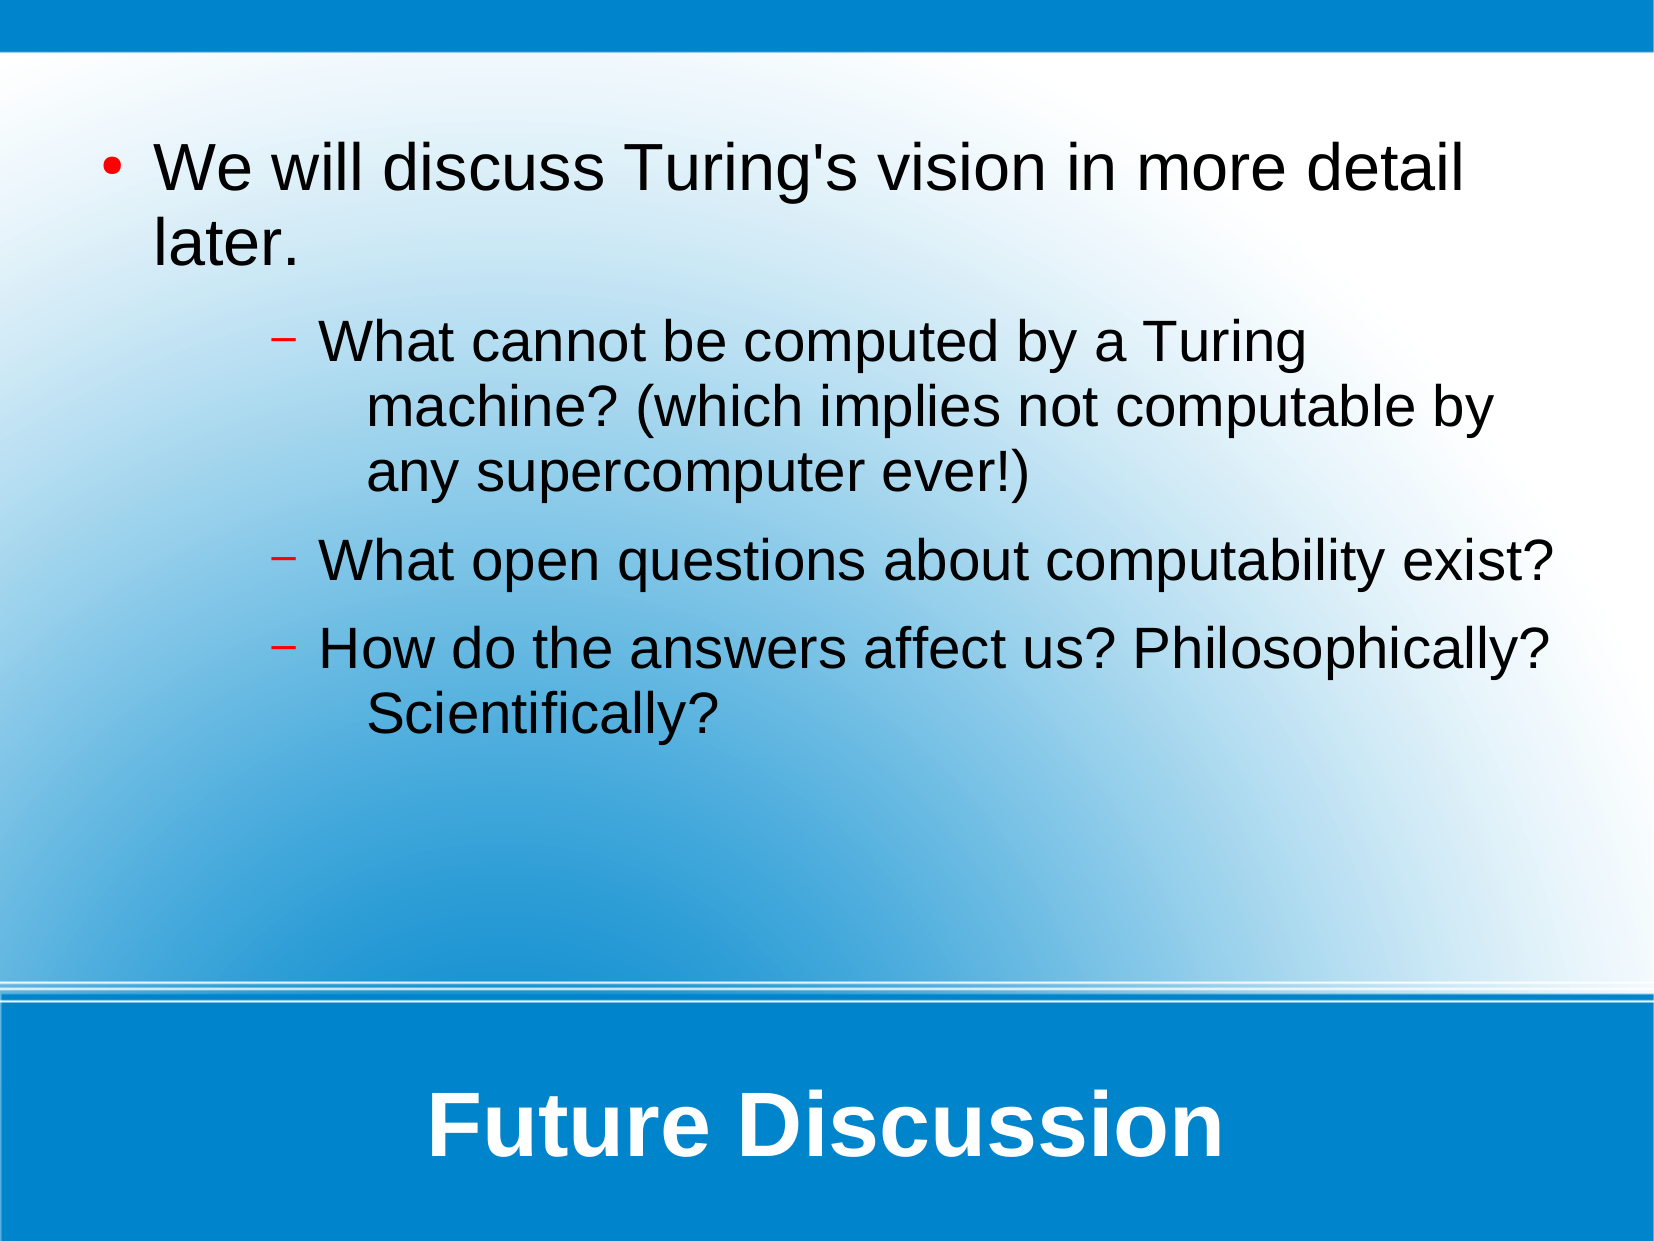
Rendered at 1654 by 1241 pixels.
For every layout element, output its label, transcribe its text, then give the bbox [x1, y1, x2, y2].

picture [0, 52, 1654, 1241]
list We will discuss Turing's vision in more detail later. What cannot be computed by a Turing machine? (which implies not computable by any supercomputer ever!) What open questions about computability exist? How do the answers affect us? Philosophically? Scientifically? [82, 129, 1571, 795]
title Future Discussion [82, 1028, 1571, 1221]
